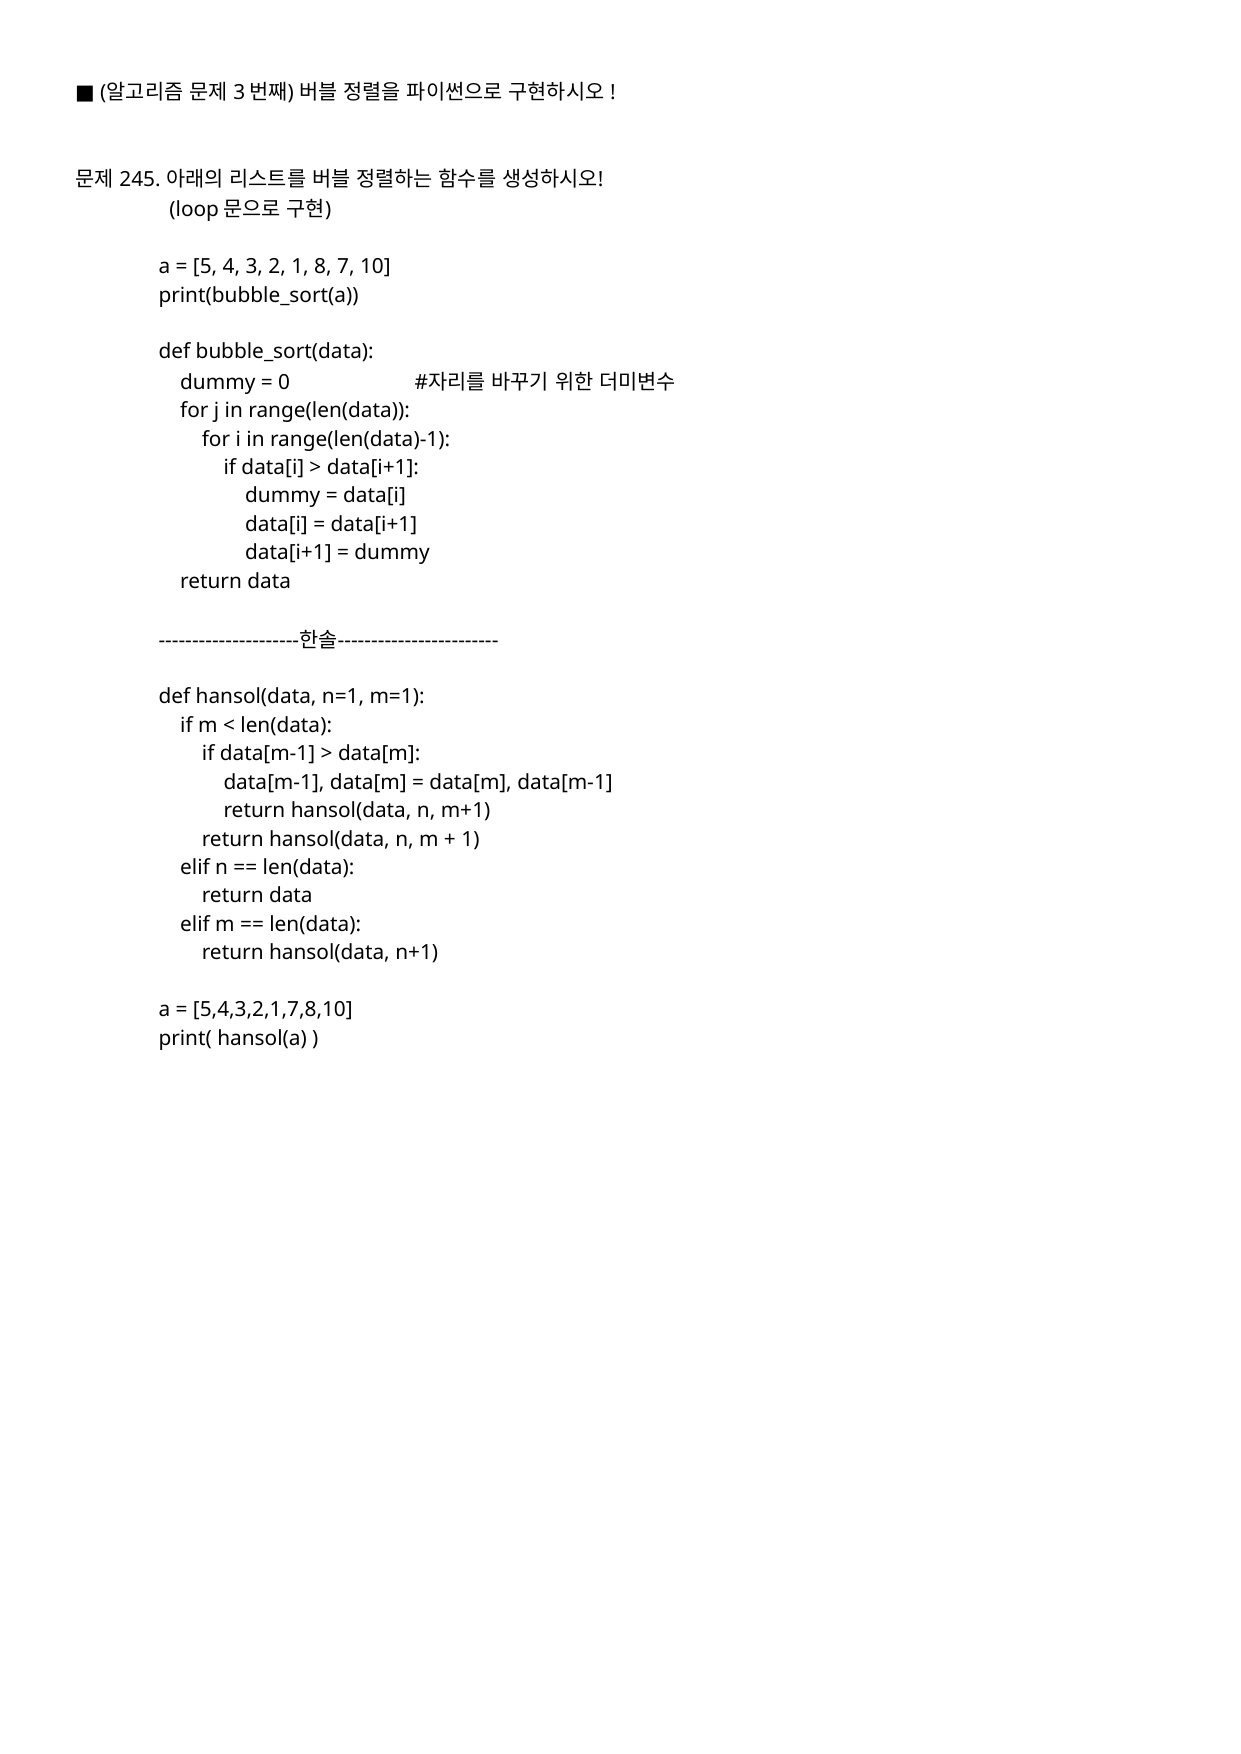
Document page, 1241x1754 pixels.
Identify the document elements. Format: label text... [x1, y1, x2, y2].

text if m < len(data): [75, 710, 1165, 738]
text if data[i] > data[i+1]: [75, 452, 1165, 481]
text return data [75, 881, 1165, 909]
text data[m-1], data[m] = data[m], data[m-1] [75, 767, 1165, 795]
text a = [5,4,3,2,1,7,8,10] [75, 994, 1165, 1023]
text ---------------------한솔------------------------ [75, 623, 1165, 653]
text return hansol(data, n, m + 1) [75, 824, 1165, 852]
text print( hansol(a) ) [75, 1023, 1165, 1051]
text for i in range(len(data)-1): [75, 424, 1165, 452]
text dummy = data[i] [75, 481, 1165, 509]
text for j in range(len(data)): [75, 395, 1165, 424]
text a = [5, 4, 3, 2, 1, 8, 7, 10] [75, 251, 1165, 280]
text elif n == len(data): [75, 852, 1165, 881]
text print(bubble_sort(a)) [75, 280, 1165, 308]
text ■ (알고리즘 문제 3번째) 버블 정렬을 파이썬으로 구현하시오 ! [75, 75, 1165, 105]
text def bubble_sort(data): [75, 337, 1165, 365]
text data[i] = data[i+1] [75, 509, 1165, 537]
text return hansol(data, n+1) [75, 937, 1165, 966]
text dummy = 0 #자리를 바꾸기 위한 더미변수 [75, 365, 1165, 395]
text return data [75, 566, 1165, 594]
text data[i+1] = dummy [75, 537, 1165, 566]
text 문제 245. 아래의 리스트를 버블 정렬하는 함수를 생성하시오! [75, 162, 1165, 192]
text if data[m-1] > data[m]: [75, 738, 1165, 767]
text def hansol(data, n=1, m=1): [75, 682, 1165, 710]
text elif m == len(data): [75, 909, 1165, 937]
text return hansol(data, n, m+1) [75, 795, 1165, 824]
text (loop문으로 구현) [75, 192, 1165, 223]
